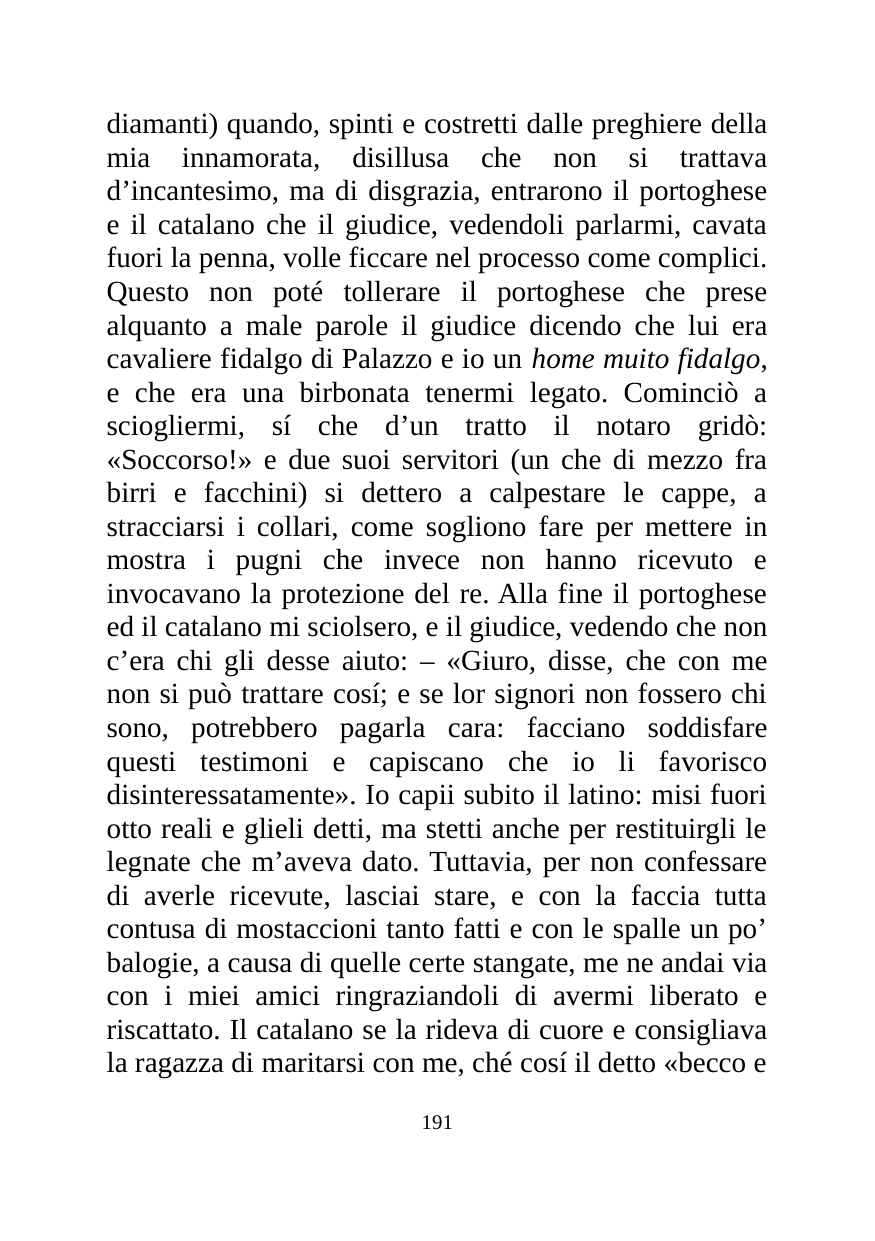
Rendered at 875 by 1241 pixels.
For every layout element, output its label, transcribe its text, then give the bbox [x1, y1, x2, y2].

text diamanti) quando, spinti e costretti dalle preghiere della mia innamorata, disillusa che non si trattava d’incantesimo, ma di disgrazia, entrarono il portoghese e il catalano che il giudice, vedendoli parlarmi, cavata fuori la penna, volle ficcare nel processo come complici. Questo non poté tollerare il portoghese che prese alquanto a male parole il giudice dicendo che lui era cavaliere fidalgo di Palazzo e io un home muito fidalgo, e che era una birbonata tenermi legato. Cominciò a sciogliermi, sí che d’un tratto il notaro gridò: «Soccorso!» e due suoi servitori (un che di mezzo fra birri e facchini) si dettero a calpestare le cappe, a stracciarsi i collari, come sogliono fare per mettere in mostra i pugni che invece non hanno ricevuto e invocavano la protezione del re. Alla fine il portoghese ed il catalano mi sciolsero, e il giudice, vedendo che non c’era chi gli desse aiuto: – «Giuro, disse, che con me non si può trattare cosí; e se lor signori non fossero chi sono, potrebbero pagarla cara: facciano soddisfare questi testimoni e capiscano che io li favorisco disinteressatamente». Io capii subito il latino: misi fuori otto reali e glieli detti, ma stetti anche per restituirgli le legnate che m’aveva dato. Tuttavia, per non confessare di averle ricevute, lasciai stare, e con la faccia tutta contusa di mostaccioni tanto fatti e con le spalle un po’ balogie, a causa di quelle certe stangate, me ne andai via con i miei amici ringraziandoli di avermi liberato e riscattato. Il catalano se la rideva di cuore e consigliava la ragazza di maritarsi con me, ché cosí il detto «becco e [106, 106, 768, 1079]
